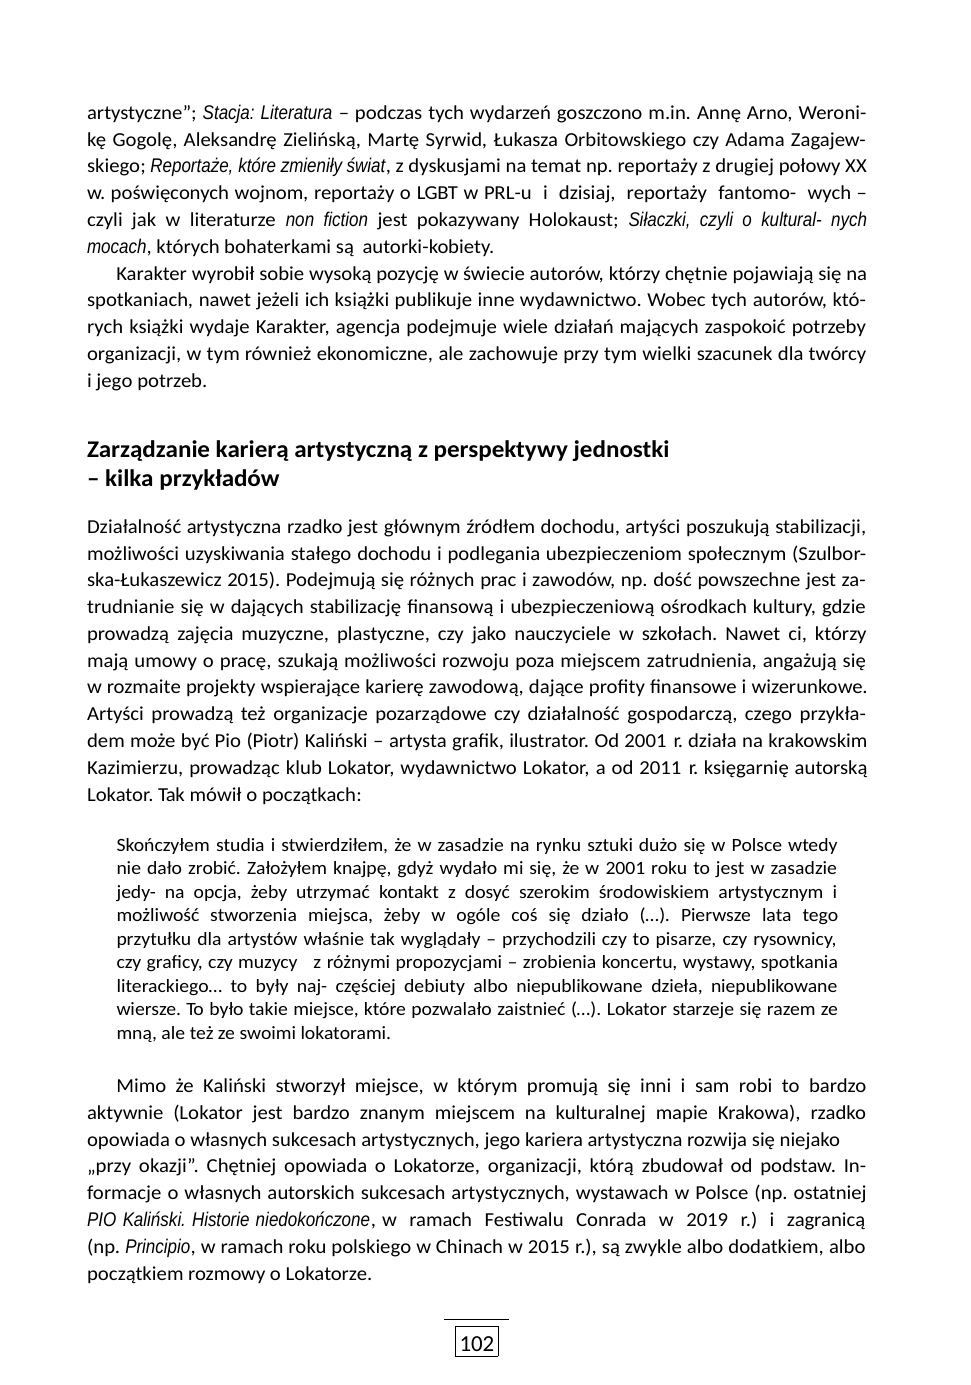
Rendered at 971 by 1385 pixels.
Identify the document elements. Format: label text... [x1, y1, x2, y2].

text „przy okazji”. Chętniej opowiada o Lokatorze, organizacji, którą zbudował od podstaw. In- formacje o własnych autorskich sukcesach artystycznych, wystawach w Polsce (np. ostatniej PIO Kaliński. Historie niedokończone, w ramach Festiwalu Conrada w 2019 r.) i zagranicą (np. Principio, w ramach roku polskiego w Chinach w 2015 r.), są zwykle albo dodatkiem, albo początkiem rozmowy o Lokatorze. [87, 1153, 868, 1285]
text – kilka przykładów [87, 463, 879, 492]
text Działalność artystyczna rzadko jest głównym źródłem dochodu, artyści poszukują stabilizacji, możliwości uzyskiwania stałego dochodu i podlegania ubezpieczeniom społecznym (Szulbor- ska-Łukaszewicz 2015). Podejmują się różnych prac i zawodów, np. dość powszechne jest za- trudnianie się w dających stabilizację finansową i ubezpieczeniową ośrodkach kultury, gdzie prowadzą zajęcia muzyczne, plastyczne, czy jako nauczyciele w szkołach. Nawet ci, którzy mają umowy o pracę, szukają możliwości rozwoju poza miejscem zatrudnienia, angażują się w rozmaite projekty wspierające karierę zawodową, dające profity finansowe i wizerunkowe. Artyści prowadzą też organizacje pozarządowe czy działalność gospodarczą, czego przykła- dem może być Pio (Piotr) Kaliński – artysta grafik, ilustrator. Od 2001 r. działa na krakowskim Kazimierzu, prowadząc klub Lokator, wydawnictwo Lokator, a od 2011 r. księgarnię autorską Lokator. Tak mówił o początkach: [87, 514, 868, 806]
text Skończyłem studia i stwierdziłem, że w zasadzie na rynku sztuki dużo się w Polsce wtedy nie dało zrobić. Założyłem knajpę, gdyż wydało mi się, że w 2001 roku to jest w zasadzie jedy- na opcja, żeby utrzymać kontakt z dosyć szerokim środowiskiem artystycznym i możliwość stworzenia miejsca, żeby w ogóle coś się działo (…). Pierwsze lata tego przytułku dla artystów właśnie tak wyglądały – przychodzili czy to pisarze, czy rysownicy, czy graficy, czy muzycy z różnymi propozycjami – zrobienia koncertu, wystawy, spotkania literackiego… to były naj- częściej debiuty albo niepublikowane dzieła, niepublikowane wiersze. To było takie miejsce, które pozwalało zaistnieć (…). Lokator starzeje się razem ze mną, ale też ze swoimi lokatorami. [116, 833, 838, 1044]
subtitle Zarządzanie karierą artystyczną z perspektywy jednostki [87, 434, 879, 463]
text Karakter wyrobił sobie wysoką pozycję w świecie autorów, którzy chętnie pojawiają się na spotkaniach, nawet jeżeli ich książki publikuje inne wydawnictwo. Wobec tych autorów, któ- rych książki wydaje Karakter, agencja podejmuje wiele działań mających zaspokoić potrzeby organizacji, w tym również ekonomiczne, ale zachowuje przy tym wielki szacunek dla twórcy i jego potrzeb. [87, 261, 867, 392]
text Mimo że Kaliński stworzył miejsce, w którym promują się inni i sam robi to bardzo aktywnie (Lokator jest bardzo znanym miejscem na kulturalnej mapie Krakowa), rzadko opowiada o własnych sukcesach artystycznych, jego kariera artystyczna rozwija się niejako [87, 1073, 867, 1151]
text artystyczne”; Stacja: Literatura – podczas tych wydarzeń goszczono m.in. Annę Arno, Weroni- kę Gogolę, Aleksandrę Zielińską, Martę Syrwid, Łukasza Orbitowskiego czy Adama Zagajew- skiego; Reportaże, które zmieniły świat, z dyskusjami na temat np. reportaży z drugiej połowy XX w. poświęconych wojnom, reportaży o LGBT w PRL-u i dzisiaj, reportaży fantomo- wych – czyli jak w literaturze non fiction jest pokazywany Holokaust; Siłaczki, czyli o kultural- nych mocach, których bohaterkami są autorki-kobiety. [87, 100, 867, 258]
